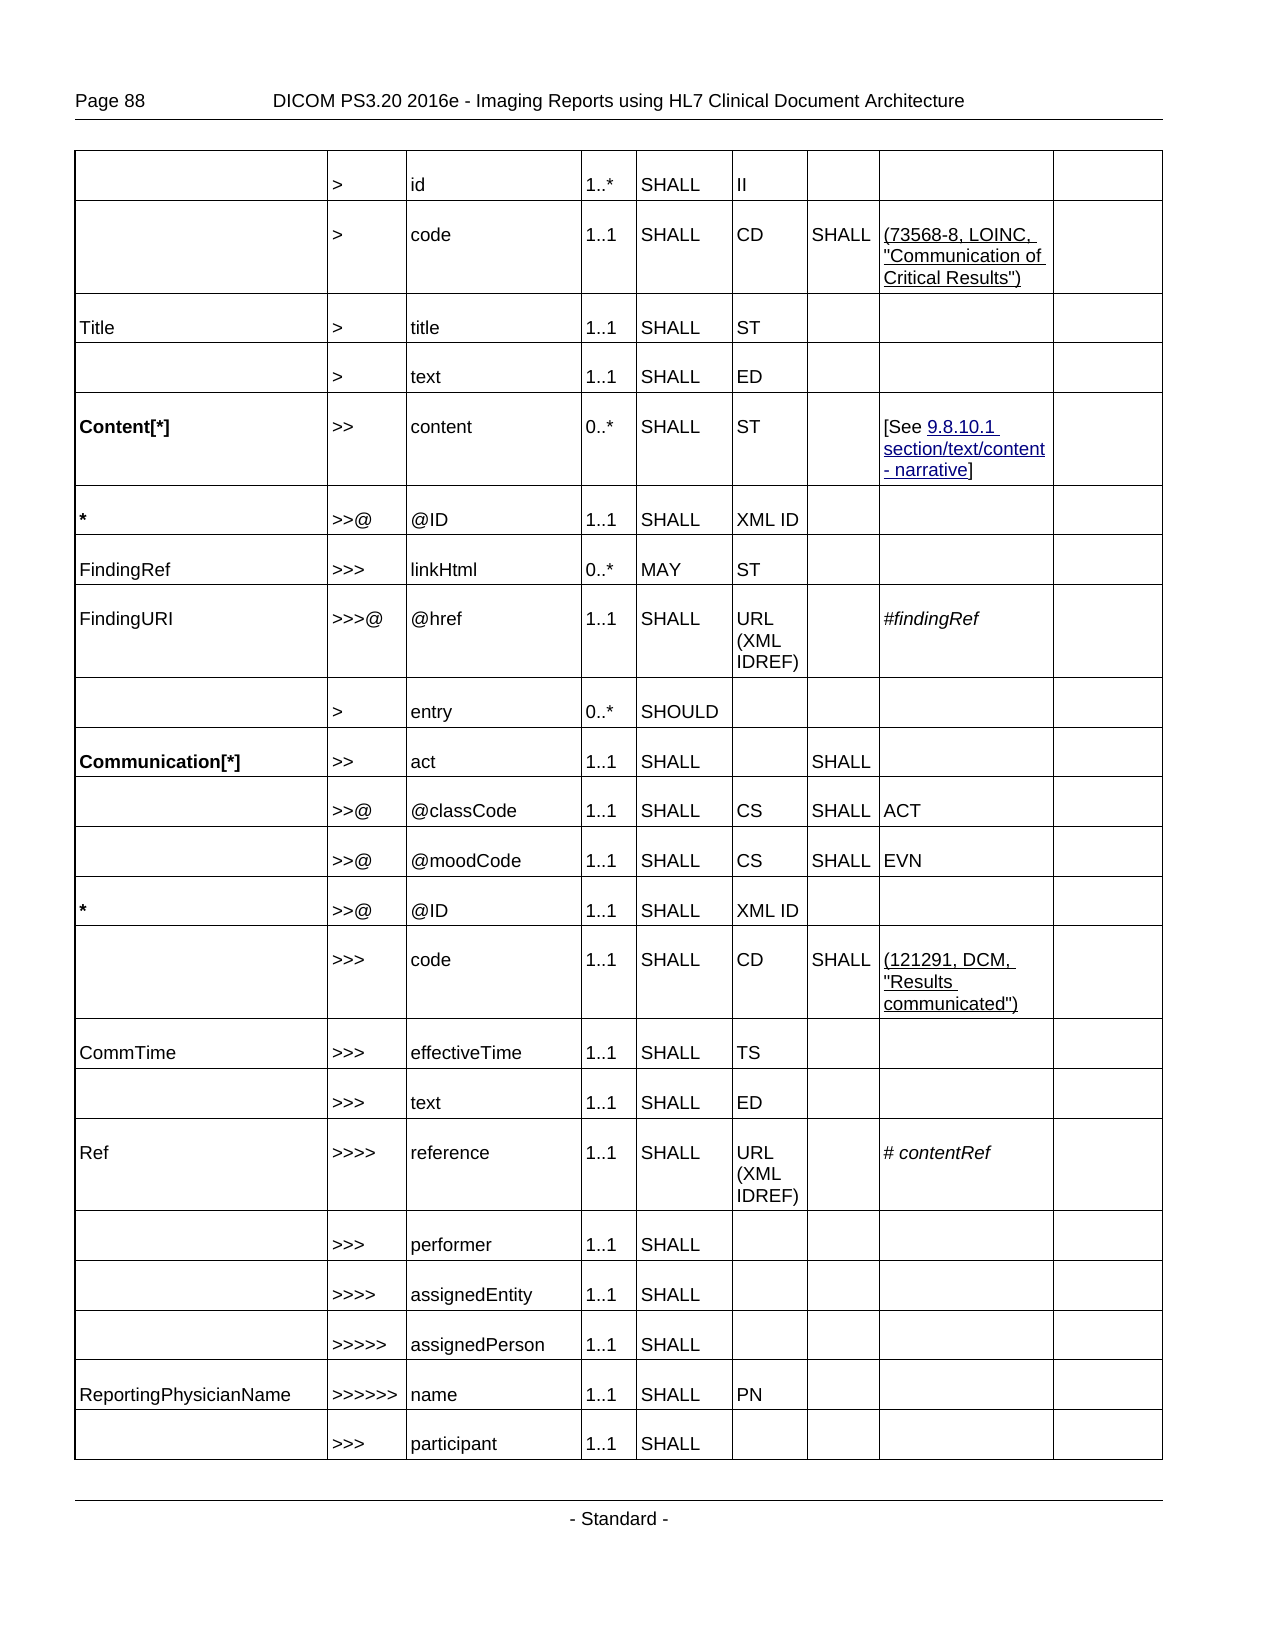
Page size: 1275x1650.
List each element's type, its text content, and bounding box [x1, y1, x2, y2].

table_cell [1054, 1019, 1162, 1068]
table_cell 1..1 [582, 1069, 636, 1117]
table_cell (121291, DCM, "Results communicated") [880, 926, 1053, 1018]
table_cell [1054, 1119, 1162, 1210]
table_cell link​Html [407, 535, 581, 584]
table_cell ST [733, 393, 807, 485]
table_cell SHALL [637, 151, 732, 200]
table_cell >>@ [328, 777, 406, 826]
table_cell [808, 1019, 879, 1068]
table_cell code [407, 926, 581, 1018]
table_cell ST [733, 535, 807, 584]
table_cell SHALL [637, 1261, 732, 1310]
table_cell 0..* [582, 678, 636, 727]
table_cell [880, 151, 1053, 200]
table_cell >>@ [328, 486, 406, 534]
table_cell [76, 1311, 327, 1359]
table_cell SHALL [637, 393, 732, 485]
table_cell 1..1 [582, 728, 636, 776]
table_cell SHALL [808, 926, 879, 1018]
table_cell EVN [880, 827, 1053, 876]
table_cell 1..1 [582, 1019, 636, 1068]
table_cell SHALL [637, 294, 732, 342]
table_cell [880, 1069, 1053, 1117]
table_cell SHALL [637, 926, 732, 1018]
table_cell >> [328, 728, 406, 776]
table_cell SHALL [637, 877, 732, 925]
table_cell Finding​Ref [76, 535, 327, 584]
table_cell [1054, 777, 1162, 826]
table_cell title [407, 294, 581, 342]
table_cell 0..* [582, 393, 636, 485]
table_cell reference [407, 1119, 581, 1210]
table_cell [880, 678, 1053, 727]
table_cell 0..* [582, 535, 636, 584]
table_cell [76, 827, 327, 876]
table_cell Reporting​Physician​Name [76, 1360, 327, 1409]
table_cell ED [733, 343, 807, 392]
table_cell [733, 1261, 807, 1310]
table_cell * [76, 877, 327, 925]
table_cell >>> [328, 1211, 406, 1260]
table_cell [1054, 678, 1162, 727]
table_cell [808, 1261, 879, 1310]
table_cell SHALL [637, 343, 732, 392]
table_cell 1..1 [582, 1119, 636, 1210]
table_cell [1054, 1360, 1162, 1409]
table_cell [808, 1069, 879, 1117]
table_cell [1054, 1211, 1162, 1260]
table_cell 1..1 [582, 294, 636, 342]
table_cell [733, 1311, 807, 1359]
table_cell URL (XML IDREF) [733, 1119, 807, 1210]
table_cell 1..1 [582, 201, 636, 292]
table_cell > [328, 343, 406, 392]
table_cell [880, 486, 1053, 534]
table_cell text [407, 343, 581, 392]
table_cell >>>@ [328, 585, 406, 677]
table_cell URL (XML IDREF) [733, 585, 807, 677]
table_cell MAY [637, 535, 732, 584]
table_cell >>>>> [328, 1311, 406, 1359]
table_cell [1054, 1069, 1162, 1117]
table_cell [808, 294, 879, 342]
table_cell >>> [328, 1410, 406, 1459]
table_cell > [328, 678, 406, 727]
table_cell SHALL [637, 777, 732, 826]
table_cell * [76, 486, 327, 534]
table_cell >>> [328, 1069, 406, 1117]
table_cell [880, 877, 1053, 925]
table_cell SHALL [637, 1410, 732, 1459]
table_cell > [328, 201, 406, 292]
table_cell SHALL [637, 1360, 732, 1409]
table_cell [808, 151, 879, 200]
table_cell [76, 926, 327, 1018]
table_cell Title [76, 294, 327, 342]
table_cell > [328, 151, 406, 200]
table_cell [76, 201, 327, 292]
table_cell >>>> [328, 1119, 406, 1210]
table_cell [808, 486, 879, 534]
table_cell [76, 151, 327, 200]
table_cell SHALL [637, 585, 732, 677]
table_cell SHALL [637, 1069, 732, 1117]
table_cell [1054, 585, 1162, 677]
table_cell @ID [407, 877, 581, 925]
table_cell name [407, 1360, 581, 1409]
table_cell Comm​Time [76, 1019, 327, 1068]
table_cell CS [733, 777, 807, 826]
table_cell @classCode [407, 777, 581, 826]
table_cell entry [407, 678, 581, 727]
table_cell SHALL [808, 777, 879, 826]
table_cell [808, 393, 879, 485]
table_cell assigned​Entity [407, 1261, 581, 1310]
table_cell 1..1 [582, 486, 636, 534]
table_cell 1..* [582, 151, 636, 200]
table_cell >>@ [328, 827, 406, 876]
table_cell SHALL [637, 1119, 732, 1210]
table_cell participant [407, 1410, 581, 1459]
table_cell [880, 728, 1053, 776]
table_cell [880, 343, 1053, 392]
table_cell [1054, 1410, 1162, 1459]
table_cell 1..1 [582, 777, 636, 826]
table_cell >>> [328, 1019, 406, 1068]
table_cell PN [733, 1360, 807, 1409]
table_cell 1..1 [582, 1311, 636, 1359]
table_cell [76, 1261, 327, 1310]
table_cell [1054, 294, 1162, 342]
table_cell [880, 294, 1053, 342]
table_cell > [328, 294, 406, 342]
table_cell >>@ [328, 877, 406, 925]
table_cell ED [733, 1069, 807, 1117]
table_cell CD [733, 926, 807, 1018]
table_cell SHALL [808, 201, 879, 292]
table_cell SHOULD [637, 678, 732, 727]
table_cell [1054, 728, 1162, 776]
table_cell Finding​URI [76, 585, 327, 677]
table_cell act [407, 728, 581, 776]
table_cell [733, 1211, 807, 1260]
table_cell [76, 1069, 327, 1117]
table_cell >> [328, 393, 406, 485]
table_cell [808, 343, 879, 392]
table_cell [1054, 201, 1162, 292]
table_cell Communication[*] [76, 728, 327, 776]
table_cell 1..1 [582, 877, 636, 925]
table_cell Content[*] [76, 393, 327, 485]
table_cell code [407, 201, 581, 292]
table_cell [76, 777, 327, 826]
table_cell TS [733, 1019, 807, 1068]
table_cell SHALL [808, 728, 879, 776]
table_cell [1054, 343, 1162, 392]
table_cell [76, 678, 327, 727]
table_cell @moodCode [407, 827, 581, 876]
table_cell CD [733, 201, 807, 292]
table_cell [733, 1410, 807, 1459]
table_cell [880, 1261, 1053, 1310]
table_cell [808, 535, 879, 584]
table_cell CS [733, 827, 807, 876]
table_cell (73568-8, LOINC, "Communication of Critical Results") [880, 201, 1053, 292]
table_cell [76, 343, 327, 392]
table_cell >>> [328, 926, 406, 1018]
table_cell [733, 678, 807, 727]
table_cell [808, 1360, 879, 1409]
table_cell [808, 585, 879, 677]
table_cell [808, 678, 879, 727]
table_cell [880, 1211, 1053, 1260]
table_cell [808, 877, 879, 925]
table_cell @ID [407, 486, 581, 534]
table_cell [808, 1119, 879, 1210]
table_cell 1..1 [582, 827, 636, 876]
table_cell [733, 728, 807, 776]
table_cell Ref [76, 1119, 327, 1210]
table_cell >>> [328, 535, 406, 584]
table_cell text [407, 1069, 581, 1117]
table_cell ST [733, 294, 807, 342]
table_cell id [407, 151, 581, 200]
table_cell #findingRef [880, 585, 1053, 677]
table_cell SHALL [637, 1311, 732, 1359]
table_cell SHALL [808, 827, 879, 876]
table_cell XML ID [733, 877, 807, 925]
table_cell [1054, 1261, 1162, 1310]
table_cell [1054, 1311, 1162, 1359]
table_cell 1..1 [582, 926, 636, 1018]
table_cell # content​Ref [880, 1119, 1053, 1210]
table_cell [76, 1211, 327, 1260]
table_cell [1054, 877, 1162, 925]
table_cell 1..1 [582, 1410, 636, 1459]
table_cell [880, 1311, 1053, 1359]
table_cell 1..1 [582, 585, 636, 677]
table_cell 1..1 [582, 1360, 636, 1409]
table_cell ACT [880, 777, 1053, 826]
table_cell [1054, 393, 1162, 485]
table_cell XML ID [733, 486, 807, 534]
table_cell II [733, 151, 807, 200]
table_cell SHALL [637, 1019, 732, 1068]
table_cell [880, 1410, 1053, 1459]
table_cell [808, 1410, 879, 1459]
table_cell [808, 1311, 879, 1359]
table_cell [808, 1211, 879, 1260]
table_cell [1054, 486, 1162, 534]
table_cell SHALL [637, 1211, 732, 1260]
table_cell content [407, 393, 581, 485]
table_cell @href [407, 585, 581, 677]
table_cell [1054, 535, 1162, 584]
table_cell 1..1 [582, 343, 636, 392]
table_cell [1054, 926, 1162, 1018]
table_cell SHALL [637, 486, 732, 534]
table_cell SHALL [637, 827, 732, 876]
table_cell [76, 1410, 327, 1459]
table_cell [1054, 151, 1162, 200]
table_cell effective​Time [407, 1019, 581, 1068]
table_cell [880, 535, 1053, 584]
table_cell [880, 1360, 1053, 1409]
table_cell SHALL [637, 728, 732, 776]
table_cell >>>>>> [328, 1360, 406, 1409]
table_cell [880, 1019, 1053, 1068]
table_cell >>>> [328, 1261, 406, 1310]
table_cell [See 9.8.10.1 section/text/content - narrative] [880, 393, 1053, 485]
table_cell assignedPerson [407, 1311, 581, 1359]
table_cell SHALL [637, 201, 732, 292]
table_cell [1054, 827, 1162, 876]
table_cell performer [407, 1211, 581, 1260]
table_cell 1..1 [582, 1211, 636, 1260]
table_cell 1..1 [582, 1261, 636, 1310]
